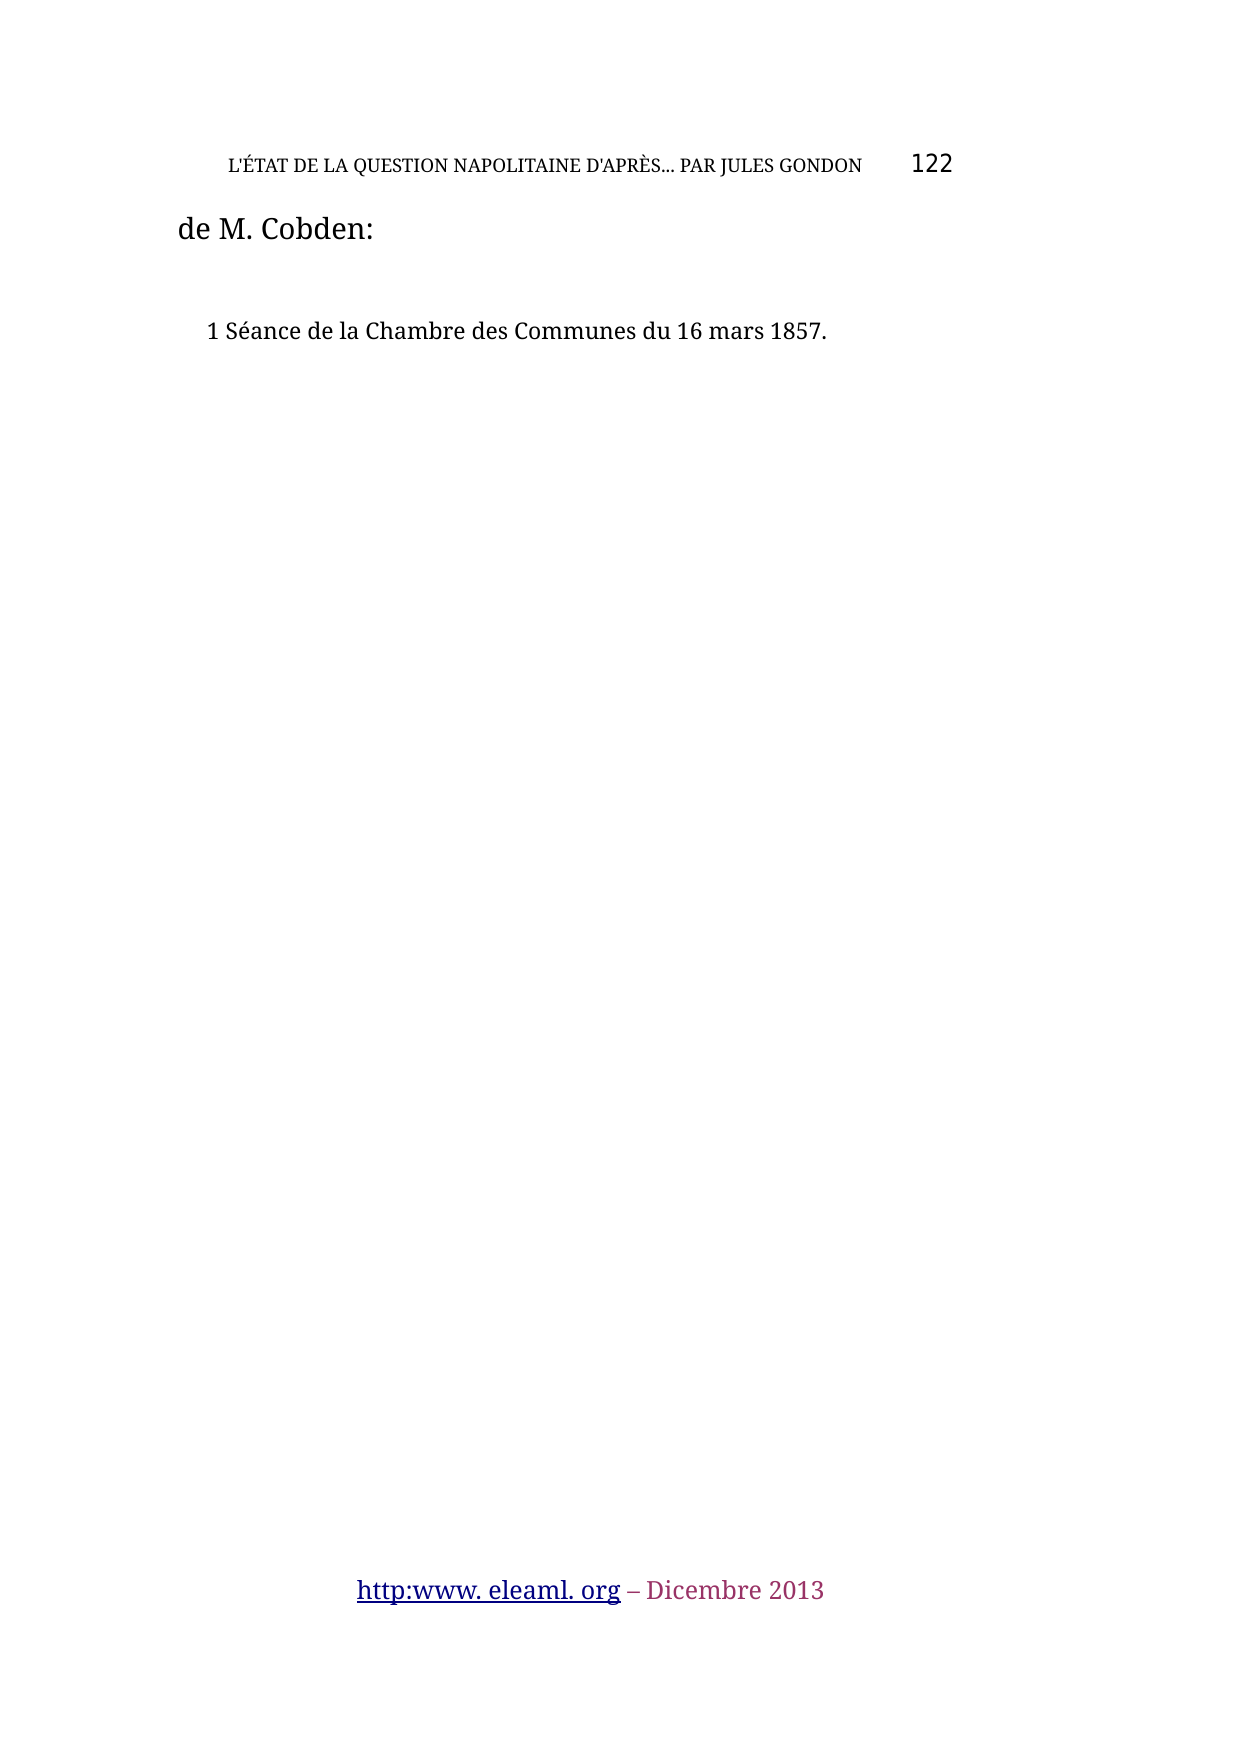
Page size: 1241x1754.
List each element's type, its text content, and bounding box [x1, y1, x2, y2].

text de M. Cobden: [177, 208, 1004, 248]
text 1 Séance de la Chambre des Communes du 16 mars 1857. [177, 315, 1004, 346]
